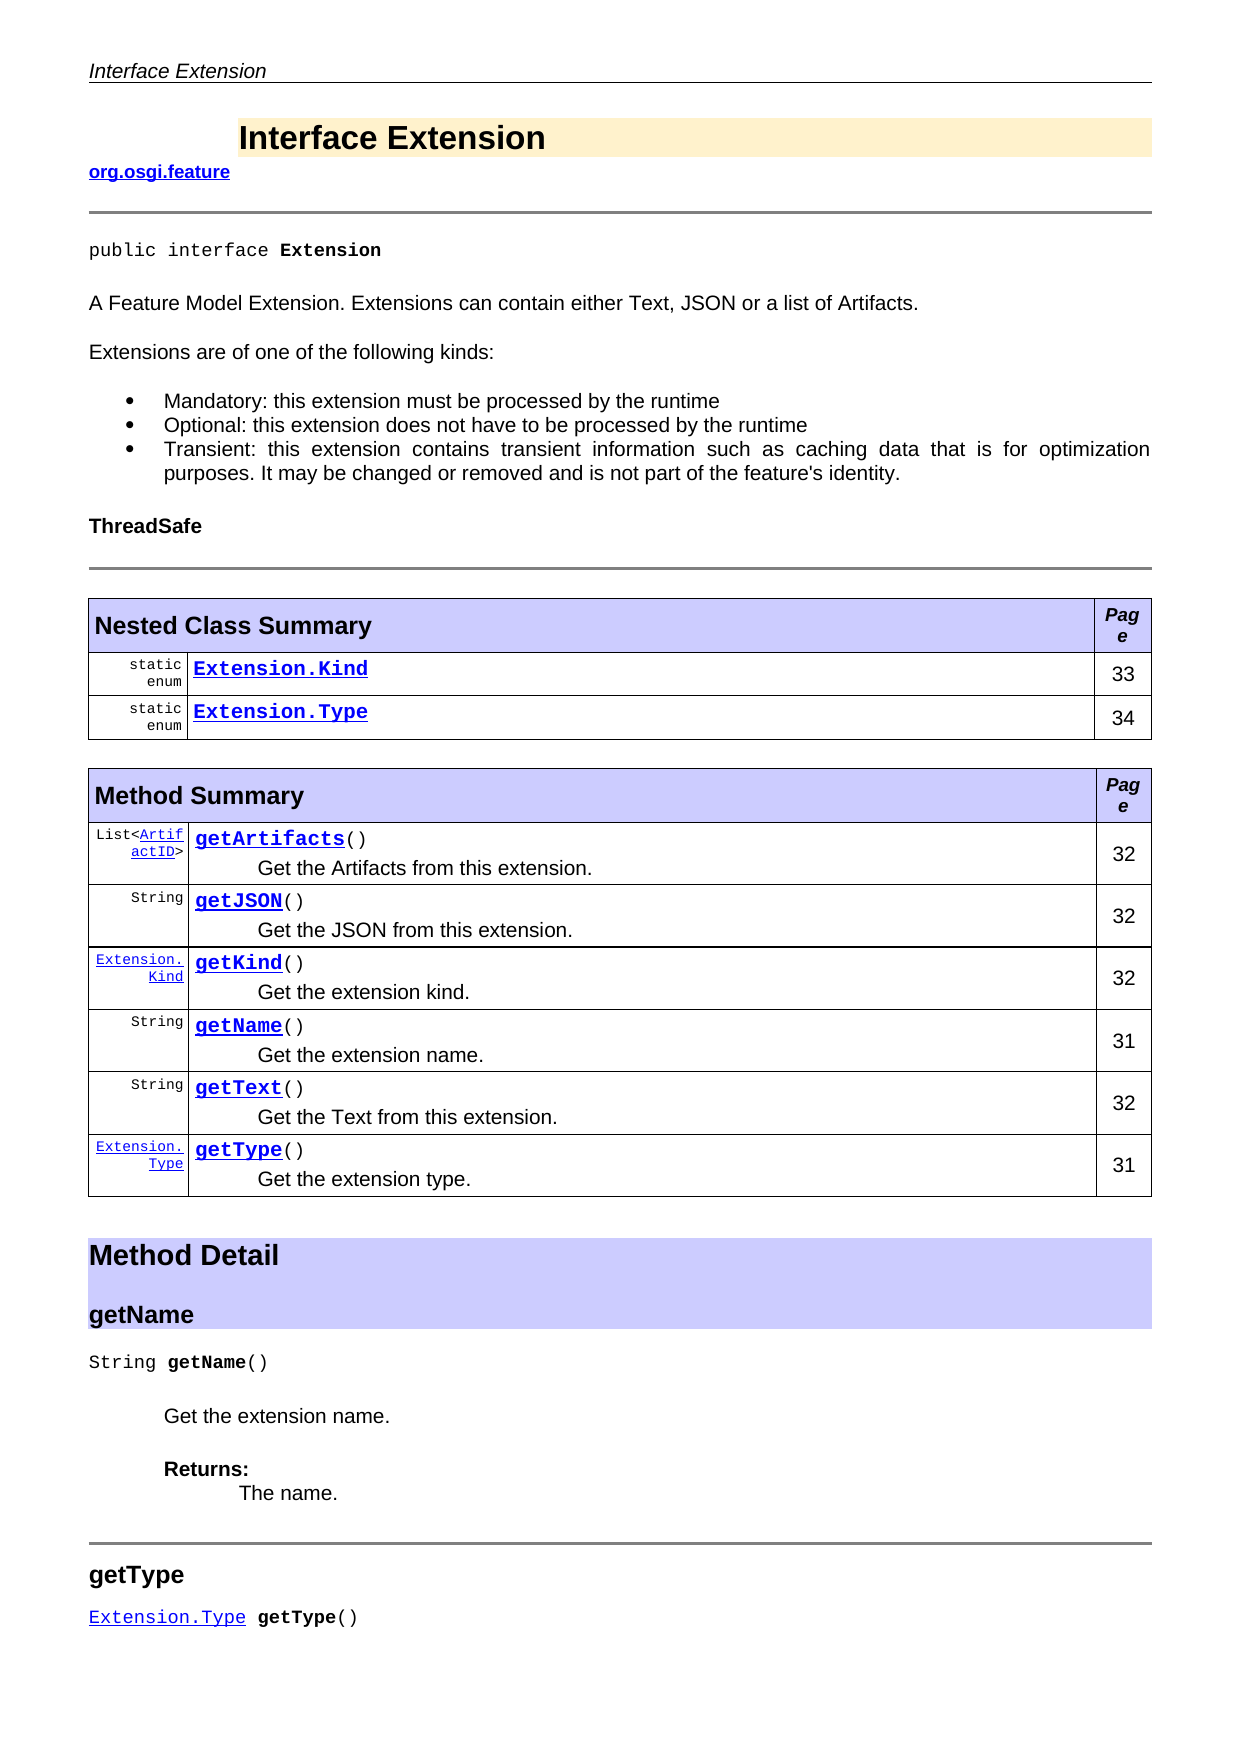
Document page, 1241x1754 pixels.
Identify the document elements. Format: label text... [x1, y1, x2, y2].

table_cell Extension.Kind [188, 653, 1094, 695]
table_cell 32 [1097, 1072, 1151, 1134]
table_cell 32 [1097, 823, 1151, 884]
text The name. [238, 1481, 1152, 1504]
table_cell 32 [1097, 885, 1151, 946]
table_cell getKind() Get the extension kind. [189, 948, 1096, 1009]
text A Feature Model Extension. Extensions can contain either Text, JSON or a list of Artifacts. [88, 291, 1152, 315]
subtitle Method Detail [88, 1238, 1152, 1272]
table_header Nested Class Summary [89, 599, 1094, 652]
table_cell getType() Get the extension type. [189, 1135, 1096, 1196]
table_cell 31 [1097, 1010, 1151, 1071]
subtitle Interface Extension [238, 118, 1152, 157]
list Optional: this extension does not have to be processed by the runtime [126, 413, 1152, 437]
table_cell String [89, 1072, 188, 1134]
text org.osgi.feature [88, 160, 1152, 182]
table_header Page [1097, 769, 1151, 822]
text String getName() [88, 1353, 1152, 1374]
table_header Method Summary [89, 769, 1096, 822]
table_cell Extension.Type [89, 1135, 188, 1196]
table_cell static enum [89, 653, 187, 695]
table_cell 31 [1097, 1135, 1151, 1196]
table_cell Extension.Type [188, 696, 1094, 739]
text Extensions are of one of the following kinds: [88, 340, 1152, 364]
text public interface Extension [88, 240, 1152, 262]
subtitle getName [88, 1300, 1152, 1329]
table_cell Extension.Kind [89, 948, 188, 1009]
text Returns: [163, 1457, 1152, 1481]
table_cell String [89, 1010, 188, 1071]
table_cell String [89, 885, 188, 946]
text Extension.Type getType() [88, 1607, 1152, 1629]
table_cell getName() Get the extension name. [189, 1010, 1096, 1071]
table_cell 34 [1095, 696, 1151, 739]
table_cell getJSON() Get the JSON from this extension. [189, 885, 1096, 946]
text Get the extension name. [163, 1403, 1152, 1427]
text ThreadSafe [88, 514, 1152, 538]
table_cell getArtifacts() Get the Artifacts from this extension. [189, 823, 1096, 884]
table_cell 32 [1097, 948, 1151, 1009]
table_header Page [1095, 599, 1151, 652]
table_cell 33 [1095, 653, 1151, 695]
table_cell List<ArtifactID> [89, 823, 188, 884]
table_cell static enum [89, 696, 187, 739]
list Mandatory: this extension must be processed by the runtime [126, 389, 1152, 413]
table_cell getText() Get the Text from this extension. [189, 1072, 1096, 1134]
list Transient: this extension contains transient information such as caching data that is for optimization purposes. It may be changed or removed and is not part of the feature's identity. [126, 437, 1152, 485]
